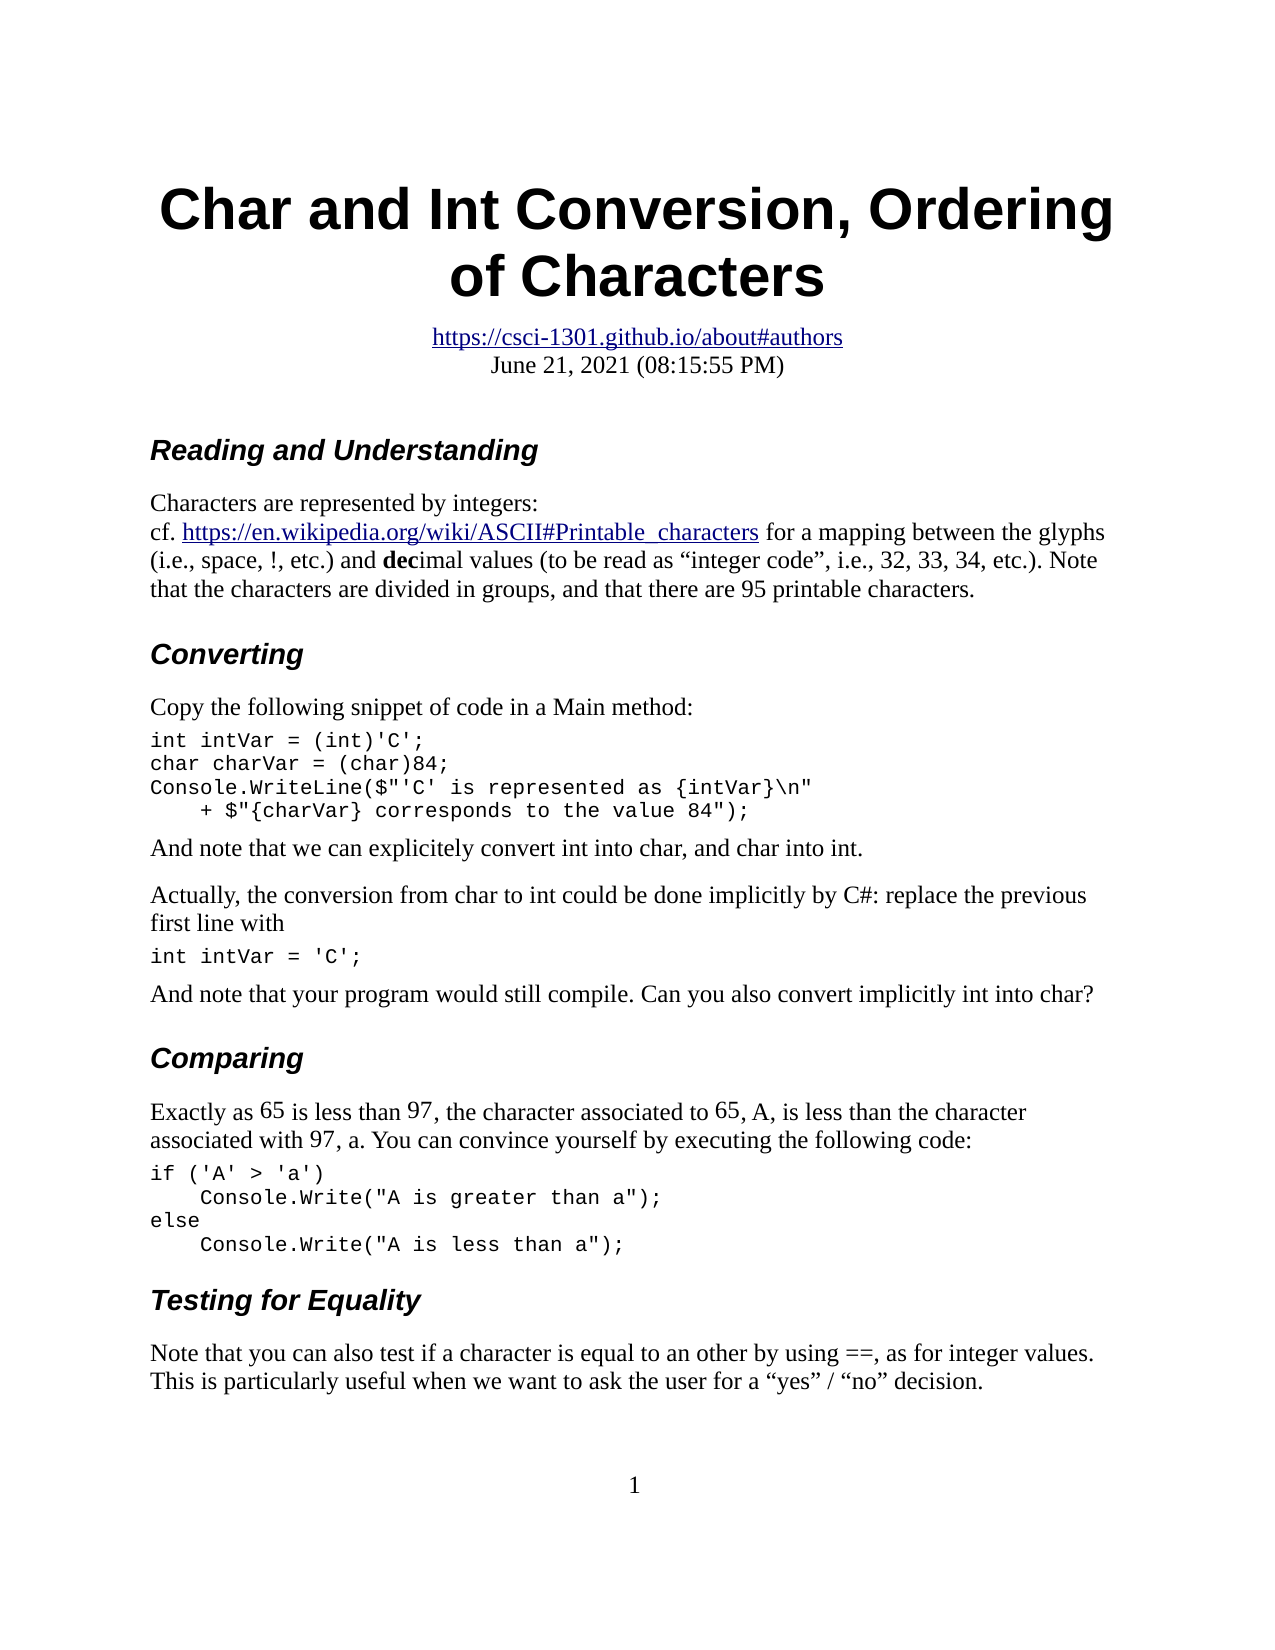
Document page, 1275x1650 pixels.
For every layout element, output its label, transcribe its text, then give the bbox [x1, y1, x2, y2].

text Note that you can also test if a character is equal to an other by using ==, as for integer values. This is particularly useful when we want to ask the user for a “yes” / “no” decision. [150, 1338, 1125, 1395]
text Console.WriteLine($"'C' is represented as {intVar}\n" [150, 777, 1125, 801]
text And note that your program would still compile. Can you also convert implicitly int into char? [150, 979, 1125, 1008]
text int intVar = (int)'C'; [150, 729, 1125, 753]
text And note that we can explicitely convert int into char, and char into int. [150, 833, 1125, 862]
text Console.Write("A is less than a"); [150, 1234, 1125, 1258]
text Actually, the conversion from char to int could be done implicitly by C#: replace the previous first line with [150, 880, 1125, 937]
text Characters are represented by integers: cf. https://en.wikipedia.org/wiki/ASCII#Printable_characters for a mapping between the glyphs (i.e., space, !, etc.) and decimal values (to be read as “integer code”, i.e., 32, 33, 34, etc.). Note that the characters are divided in groups, and that there are 95 printable characters. [150, 488, 1125, 603]
text June 21, 2021 (08:15:55 PM) [150, 350, 1125, 379]
subtitle Converting [150, 637, 1125, 670]
subtitle Reading and Understanding [150, 433, 1125, 466]
text if ('A' > 'a') [150, 1163, 1125, 1187]
title Char and Int Conversion, Ordering of Characters [150, 175, 1125, 309]
subtitle Testing for Equality [150, 1283, 1125, 1316]
text char charVar = (char)84; [150, 753, 1125, 777]
text Copy the following snippet of code in a Main method: [150, 692, 1125, 721]
text Exactly as is less than , the character associated to , A, is less than the character associated with , a. You can convince yourself by executing the following code: [150, 1097, 1125, 1154]
text else [150, 1210, 1125, 1234]
text Console.Write("A is greater than a"); [150, 1187, 1125, 1210]
text https://csci-1301.github.io/about#authors [150, 322, 1125, 350]
text + $"{charVar} corresponds to the value 84"); [150, 801, 1125, 824]
text int intVar = 'C'; [150, 946, 1125, 970]
subtitle Comparing [150, 1042, 1125, 1075]
